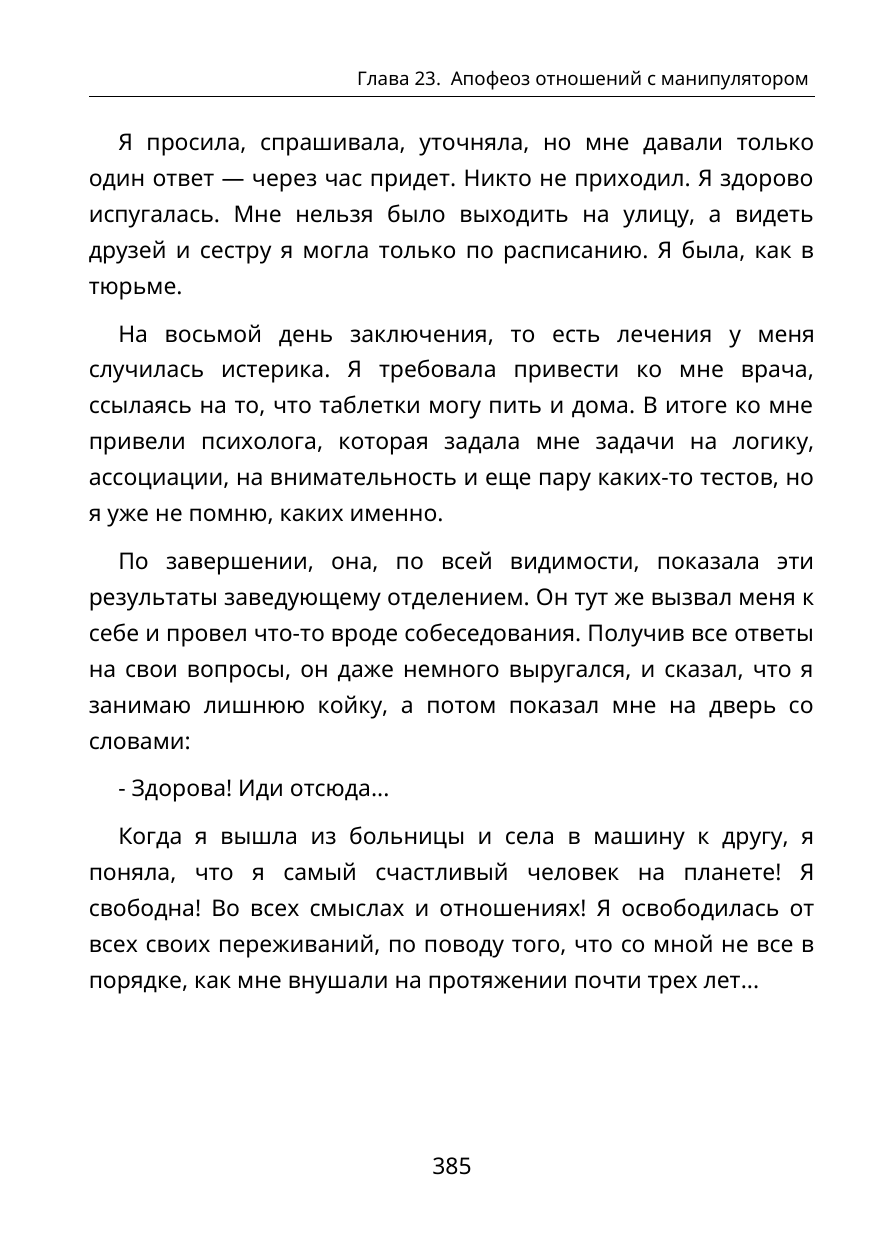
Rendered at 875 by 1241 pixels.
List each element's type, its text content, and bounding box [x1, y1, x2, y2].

text Когда я вышла из больницы и села в машину к другу, я поняла, что я самый счастливый человек на планете! Я свободна! Во всех смыслах и отношениях! Я освободилась от всех своих переживаний, по поводу того, что со мной не все в порядке, как мне внушали на протяжении почти трех лет... [88, 820, 815, 995]
text Я просила, спрашивала, уточняла, но мне давали только один ответ — через час придет. Никто не приходил. Я здорово испугалась. Мне нельзя было выходить на улицу, а видеть друзей и сестру я могла только по расписанию. Я была, как в тюрьме. [88, 126, 815, 301]
text По завершении, она, по всей видимости, показала эти результаты заведующему отделением. Он тут же вызвал меня к себе и провел что-то вроде собеседования. Получив все ответы на свои вопросы, он даже немного выругался, и сказал, что я занимаю лишнюю койку, а потом показал мне на дверь со словами: [88, 545, 815, 756]
text - Здорова! Иди отсюда... [88, 772, 815, 803]
text На восьмой день заключения, то есть лечения у меня случилась истерика. Я требовала привести ко мне врача, ссылаясь на то, что таблетки могу пить и дома. В итоге ко мне привели психолога, которая задала мне задачи на логику, ассоциации, на внимательность и еще пару каких-то тестов, но я уже не помню, каких именно. [88, 317, 815, 528]
